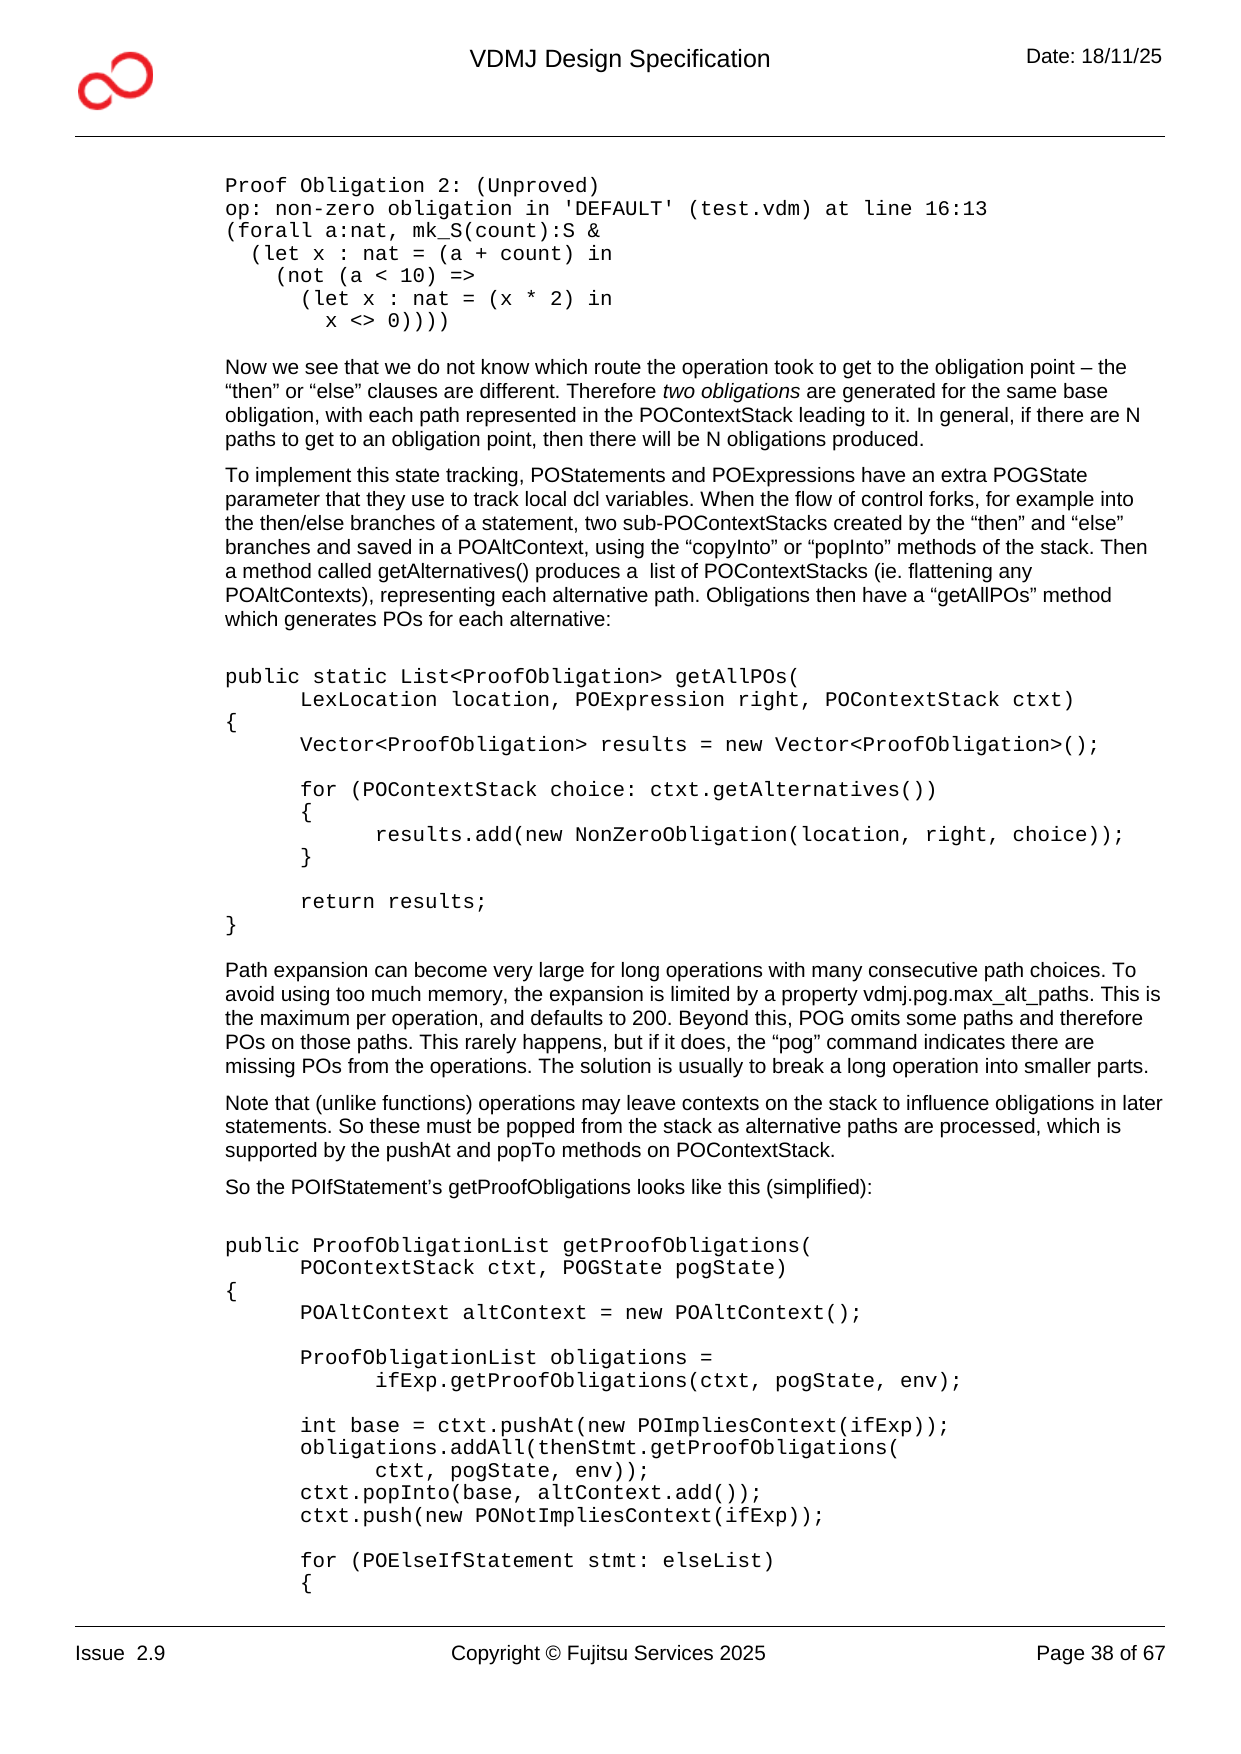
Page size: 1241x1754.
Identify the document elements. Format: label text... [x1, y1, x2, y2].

text Vector<ProofObligation> results = new Vector<ProofObligation>(); [225, 733, 1165, 756]
text x <> 0)))) [225, 310, 1165, 332]
text return results; [225, 891, 1165, 913]
text { [225, 1572, 1165, 1594]
text So the POIfStatement’s getProofObligations looks like this (simplified): [225, 1175, 1165, 1199]
text public ProofObligationList getProofObligations( [225, 1234, 1165, 1257]
text for (POContextStack choice: ctxt.getAlternatives()) [225, 778, 1165, 801]
text { [225, 1279, 1165, 1302]
text Path expansion can become very large for long operations with many consecutive path choices. To avoid using too much memory, the expansion is limited by a property vdmj.pog.max_alt_paths. This is the maximum per operation, and defaults to 200. Beyond this, POG omits some paths and therefore POs on those paths. This rarely happens, but if it does, the “pog” command indicates there are missing POs from the operations. The solution is usually to break a long operation into smaller parts. [225, 958, 1165, 1078]
text } [225, 846, 1165, 868]
text for (POElseIfStatement stmt: elseList) [225, 1549, 1165, 1572]
text ProofObligationList obligations = [225, 1347, 1165, 1369]
text ifExp.getProofObligations(ctxt, pogState, env); [225, 1369, 1165, 1392]
text int base = ctxt.pushAt(new POImpliesContext(ifExp)); [225, 1414, 1165, 1437]
text ctxt, pogState, env)); [225, 1459, 1165, 1482]
text public static List<ProofObligation> getAllPOs( [225, 666, 1165, 688]
text Proof Obligation 2: (Unproved) [225, 175, 1165, 197]
text To implement this state tracking, POStatements and POExpressions have an extra POGState parameter that they use to track local dcl variables. When the flow of control forks, for example into the then/else branches of a statement, two sub-POContextStacks created by the “then” and “else” branches and saved in a POAltContext, using the “copyInto” or “popInto” methods of the stack. Then a method called getAlternatives() produces a list of POContextStacks (ie. flattening any POAltContexts), representing each alternative path. Obligations then have a “getAllPOs” method which generates POs for each alternative: [225, 463, 1165, 631]
text (let x : nat = (a + count) in [225, 242, 1165, 265]
text LexLocation location, POExpression right, POContextStack ctxt) [225, 688, 1165, 711]
text Note that (unlike functions) operations may leave contexts on the stack to influence obligations in later statements. So these must be popped from the stack as alternative paths are processed, which is supported by the pushAt and popTo methods on POContextStack. [225, 1091, 1165, 1163]
text POContextStack ctxt, POGState pogState) [225, 1257, 1165, 1279]
text results.add(new NonZeroObligation(location, right, choice)); [225, 823, 1165, 846]
text ctxt.push(new PONotImpliesContext(ifExp)); [225, 1504, 1165, 1527]
text (not (a < 10) => [225, 265, 1165, 287]
text op: non-zero obligation in 'DEFAULT' (test.vdm) at line 16:13 [225, 197, 1165, 220]
text obligations.addAll(thenStmt.getProofObligations( [225, 1437, 1165, 1459]
text } [225, 913, 1165, 936]
text Now we see that we do not know which route the operation took to get to the obligation point – the “then” or “else” clauses are different. Therefore two obligations are generated for the same base obligation, with each path represented in the POContextStack leading to it. In general, if there are N paths to get to an obligation point, then there will be N obligations produced. [225, 355, 1165, 451]
text (let x : nat = (x * 2) in [225, 287, 1165, 310]
text ctxt.popInto(base, altContext.add()); [225, 1482, 1165, 1504]
text (forall a:nat, mk_S(count):S & [225, 220, 1165, 242]
text POAltContext altContext = new POAltContext(); [225, 1302, 1165, 1324]
text { [225, 711, 1165, 733]
text { [225, 801, 1165, 823]
picture [78, 44, 153, 120]
